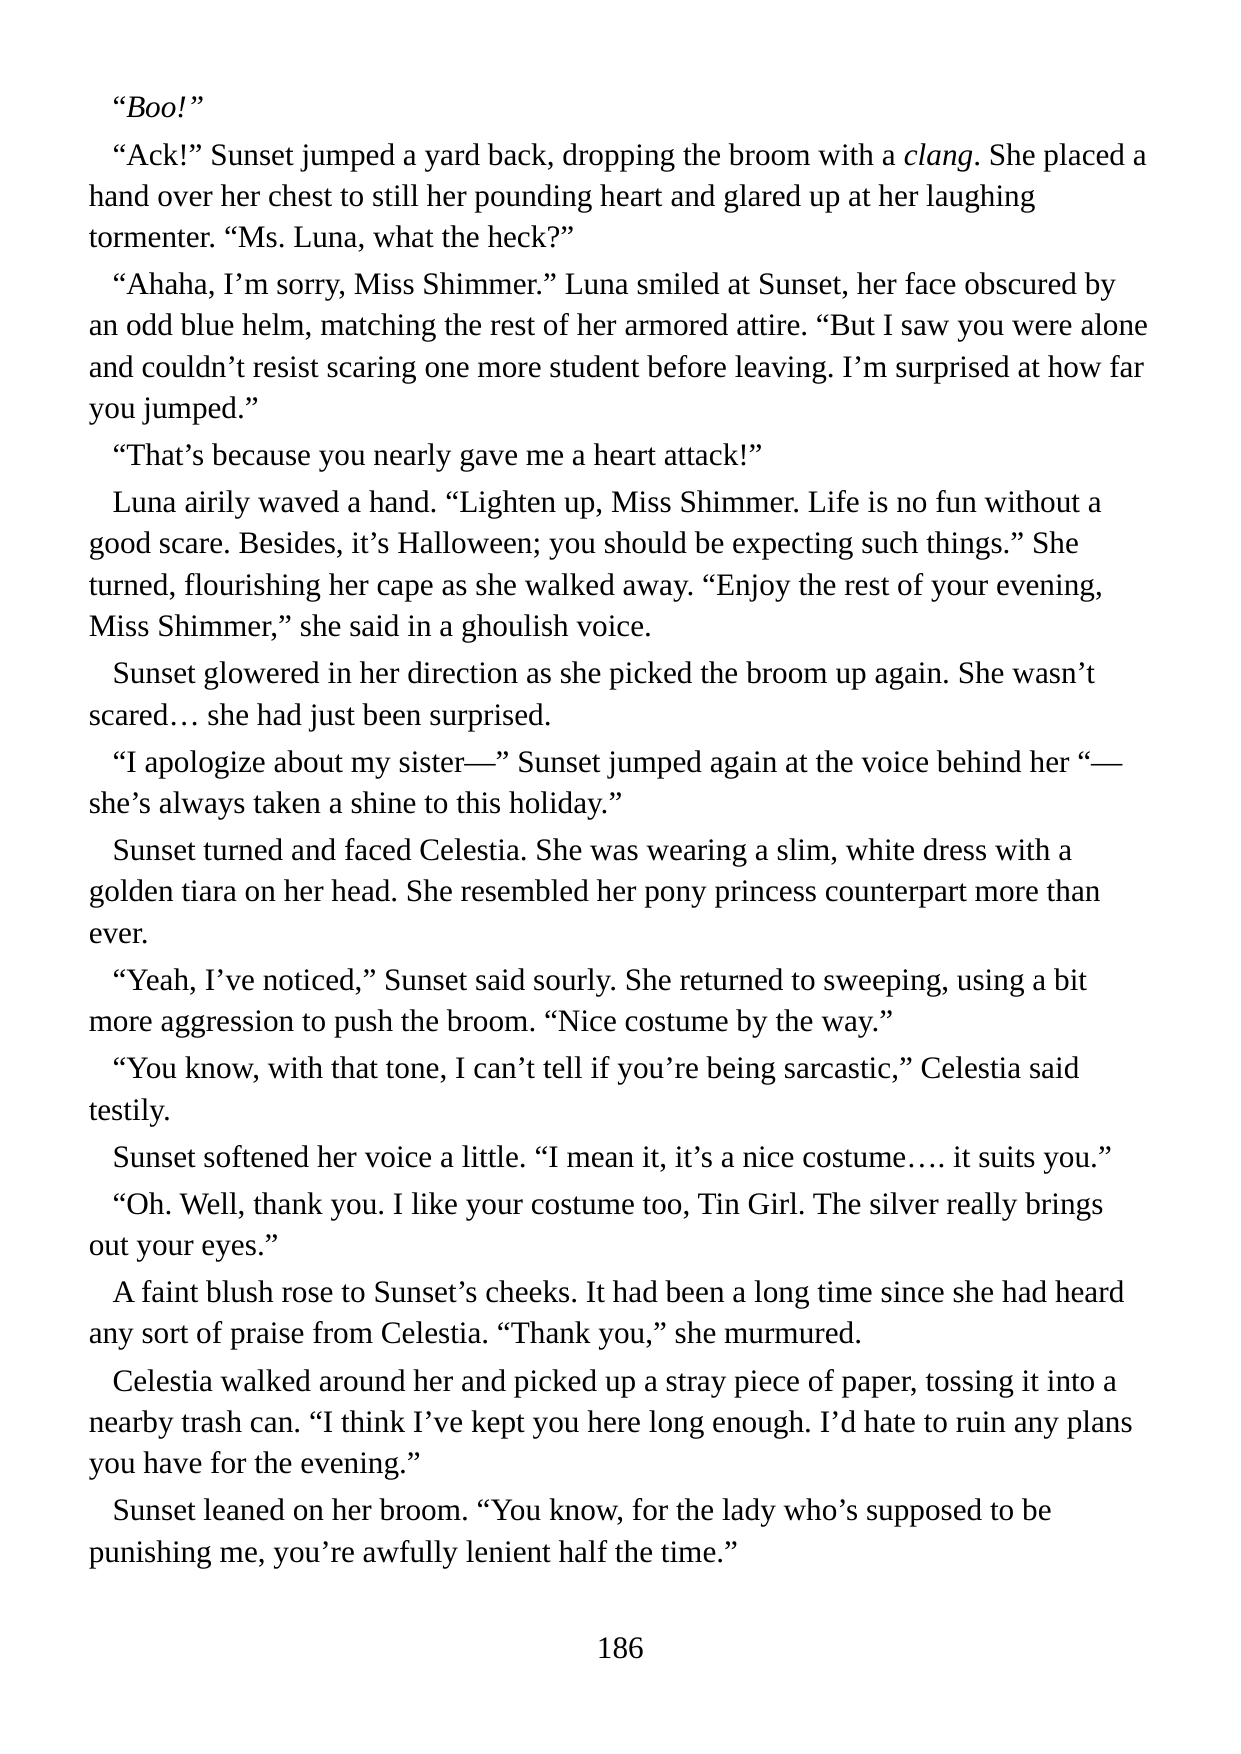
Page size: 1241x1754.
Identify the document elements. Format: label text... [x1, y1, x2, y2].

text “Ack!” Sunset jumped a yard back, dropping the broom with a clang. She placed a hand over her chest to still her pounding heart and glared up at her laughing tormenter. “Ms. Luna, what the heck?” [88, 136, 1152, 254]
text “Yeah, I’ve noticed,” Sunset said sourly. She returned to sweeping, using a bit more aggression to push the broom. “Nice costume by the way.” [88, 961, 1152, 1038]
text Celestia walked around her and picked up a stray piece of paper, tossing it into a nearby trash can. “I think I’ve kept you here long enough. I’d hate to ruin any plans you have for the evening.” [88, 1362, 1152, 1480]
text Luna airily waved a hand. “Lighten up, Miss Shimmer. Life is no fun without a good scare. Besides, it’s Halloween; you should be expecting such things.” She turned, flourishing her cape as she walked away. “Enjoy the rest of your evening, Miss Shimmer,” she said in a ghoulish voice. [88, 483, 1152, 643]
text “You know, with that tone, I can’t tell if you’re being sarcastic,” Celestia said testily. [88, 1049, 1152, 1127]
text “Oh. Well, thank you. I like your costume too, Tin Girl. The silver really brings out your eyes.” [88, 1185, 1152, 1262]
text Sunset softened her voice a little. “I mean it, it’s a nice costume…. it suits you.” [88, 1138, 1152, 1174]
text Sunset turned and faced Celestia. She was wearing a slim, white dress with a golden tiara on her head. She resembled her pony princess counterpart more than ever. [88, 831, 1152, 950]
text “Boo!” [88, 88, 1152, 124]
text “Ahaha, I’m sorry, Miss Shimmer.” Luna smiled at Sunset, her face obscured by an odd blue helm, matching the rest of her armored attire. “But I saw you were alone and couldn’t resist scaring one more student before leaving. I’m surprised at how far you jumped.” [88, 265, 1152, 425]
text “I apologize about my sister—” Sunset jumped again at the voice behind her “—she’s always taken a shine to this holiday.” [88, 743, 1152, 820]
text “That’s because you nearly gave me a heart attack!” [88, 436, 1152, 472]
text Sunset leaned on her broom. “You know, for the lady who’s supposed to be punishing me, you’re awfully lenient half the time.” [88, 1492, 1152, 1569]
text Sunset glowered in her direction as she picked the broom up again. She wasn’t scared… she had just been surprised. [88, 654, 1152, 732]
text A faint blush rose to Sunset’s cheeks. It had been a long time since she had heard any sort of praise from Celestia. “Thank you,” she murmured. [88, 1273, 1152, 1351]
